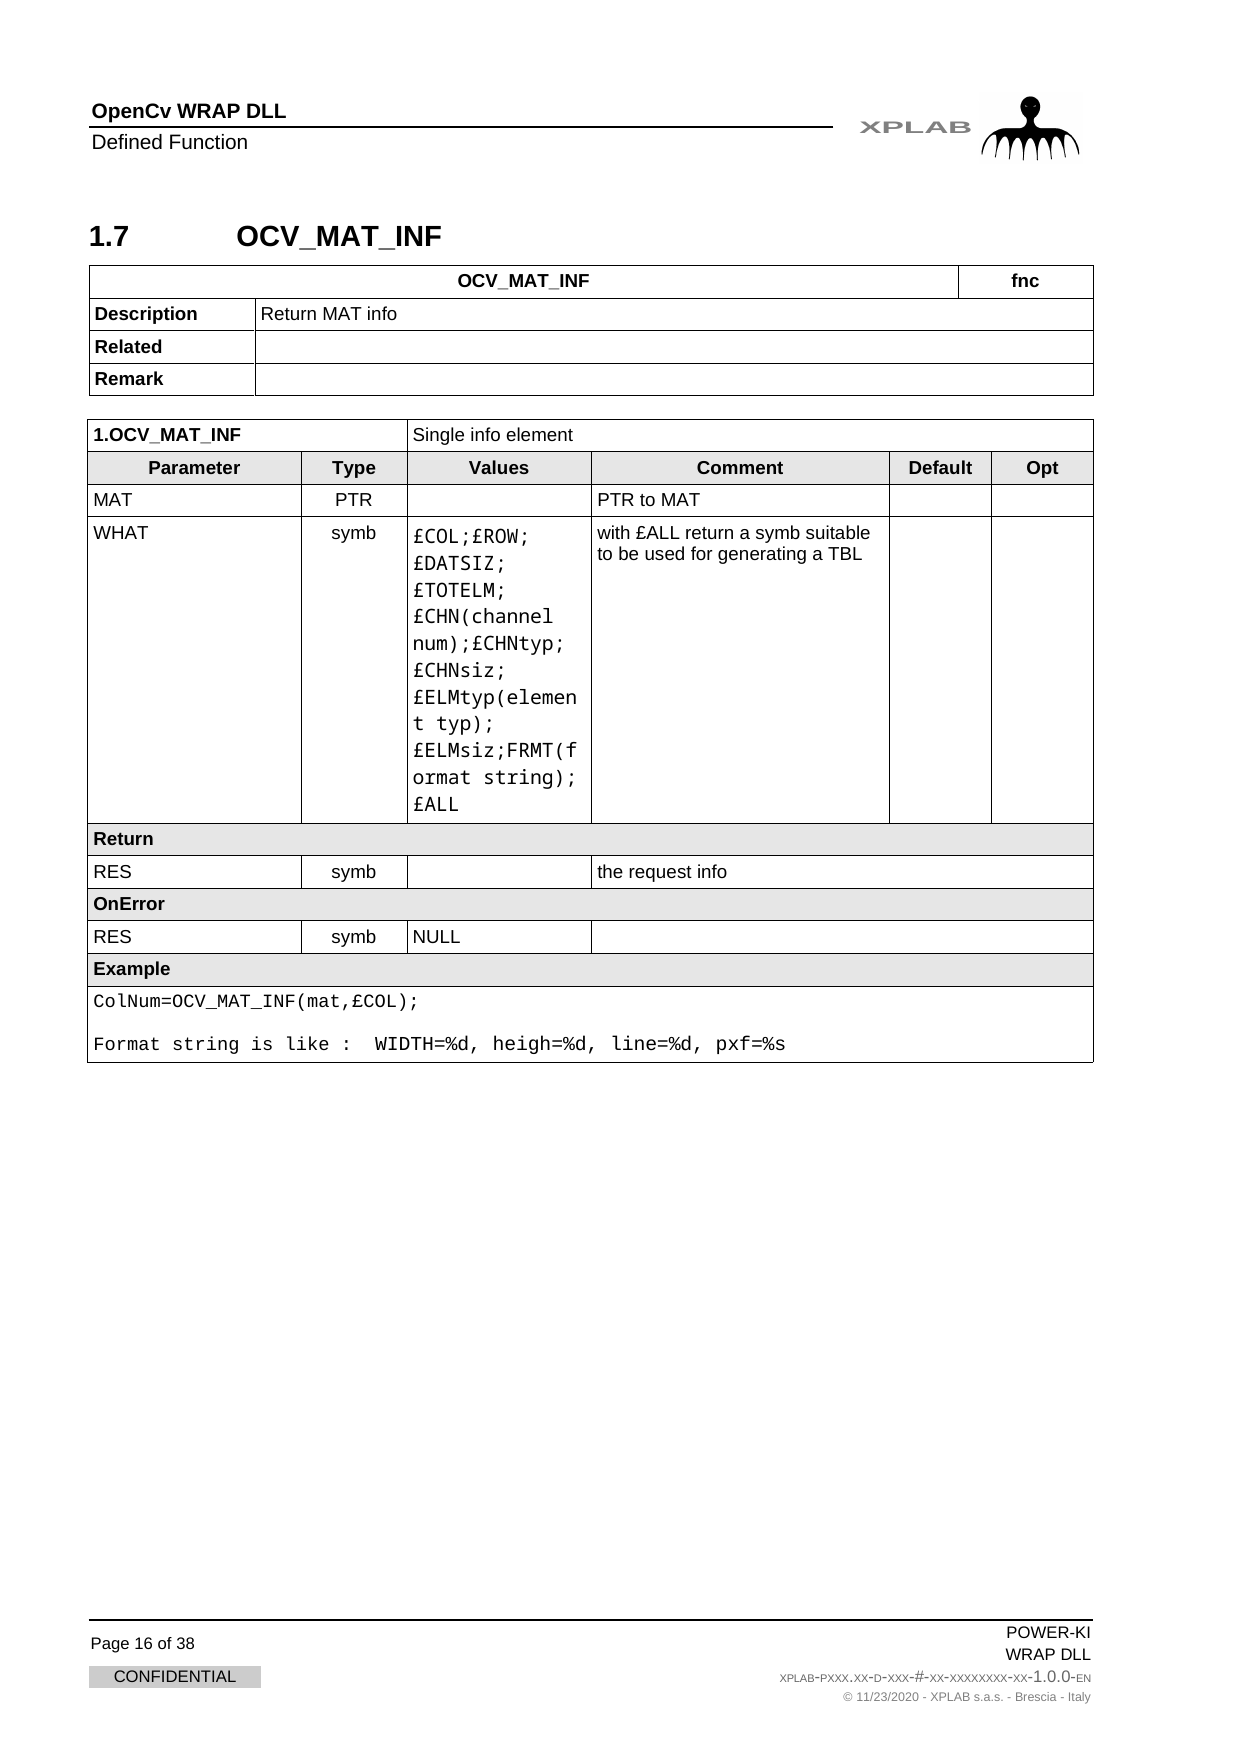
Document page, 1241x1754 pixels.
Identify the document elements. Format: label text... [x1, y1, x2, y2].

table_cell [992, 517, 1093, 823]
table_cell Return [88, 824, 1093, 855]
table_cell NULL [408, 921, 591, 953]
table_header OCV_MAT_INF [90, 266, 958, 298]
table_cell Default [890, 452, 991, 484]
table_cell ColNum=OCV_MAT_INF(mat,£COL); Format string is like : WIDTH=%d, heigh=%d, line=%d, pxf=%s [88, 987, 1093, 1062]
table_header Single info element [408, 420, 1093, 451]
table_cell RES [88, 921, 301, 953]
table_cell symb [302, 856, 407, 888]
table_cell OnError [88, 889, 1093, 920]
table_cell symb [302, 921, 407, 953]
table_cell PTR [302, 485, 407, 516]
picture [978, 92, 1083, 164]
subtitle OCV_MAT_INF [88, 220, 1093, 252]
table_cell £COL;£ROW; £DATSIZ;£TOTELM;£CHN(channel num);£CHNtyp; £CHNsiz;£ELMtyp(element typ); £ELMsiz;FRMT(format string);£ALL [408, 517, 591, 823]
table_cell [890, 517, 991, 823]
table_cell the request info [592, 856, 1093, 888]
table_cell Example [88, 954, 1093, 986]
table_cell [408, 856, 591, 888]
table_cell Opt [992, 452, 1093, 484]
table_cell PTR to MAT [592, 485, 889, 516]
table_cell RES [88, 856, 301, 888]
table_cell Values [408, 452, 591, 484]
table_cell Parameter [88, 452, 301, 484]
table_cell with £ALL return a symb suitable to be used for generating a TBL [592, 517, 889, 823]
table_header fnc [959, 266, 1093, 298]
table_cell [890, 485, 991, 516]
table_cell MAT [88, 485, 301, 516]
table_cell Remark [90, 364, 254, 395]
table_cell Comment [592, 452, 889, 484]
table_cell Description [90, 299, 254, 330]
table_header 1.OCV_MAT_INF [88, 420, 407, 451]
table_cell [256, 364, 1093, 395]
table_cell Return MAT info [256, 299, 1093, 330]
table_cell Related [90, 331, 254, 363]
table_cell Type [302, 452, 407, 484]
table_cell [992, 485, 1093, 516]
table_cell [592, 921, 1093, 953]
table_cell [256, 331, 1093, 363]
table_cell WHAT [88, 517, 301, 823]
table_cell [408, 485, 591, 516]
table_cell symb [302, 517, 407, 823]
